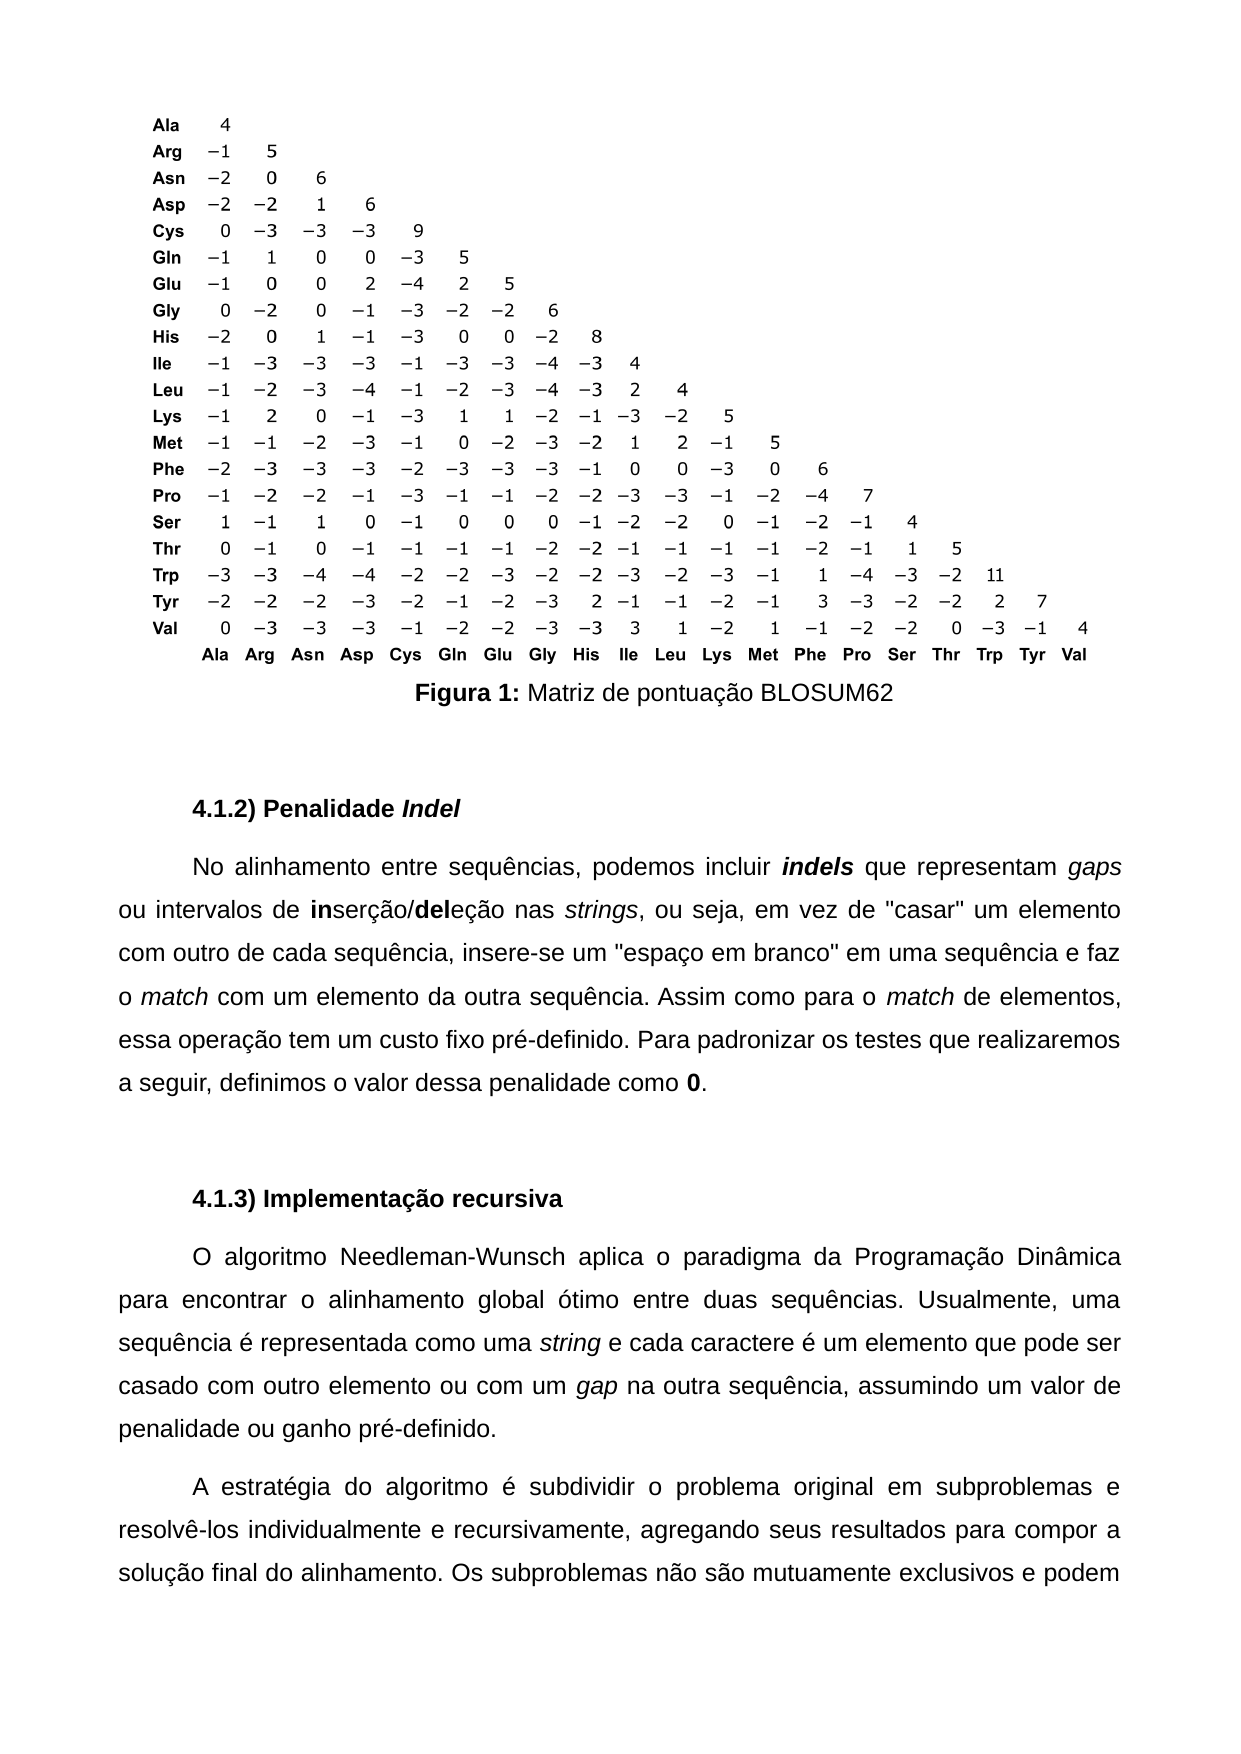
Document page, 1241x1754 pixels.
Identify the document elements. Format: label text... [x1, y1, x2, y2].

text Figura 1: Matriz de pontuação BLOSUM62 [118, 664, 1122, 707]
text 4.1.3) Implementação recursiva [118, 1183, 1122, 1212]
text No alinhamento entre sequências, podemos incluir indels que representam gaps ou intervalos de inserção/deleção nas strings, ou seja, em vez de "casar" um elemento com outro de cada sequência, insere-se um "espaço em branco" em uma sequência e faz o match com um elemento da outra sequência. Assim como para o match de elementos, essa operação tem um custo fixo pré-definido. Para padronizar os testes que realizaremos a seguir, definimos o valor dessa penalidade como 0. [118, 852, 1122, 1096]
picture [152, 118, 1088, 664]
text A estratégia do algoritmo é subdividir o problema original em subproblemas e resolvê-los individualmente e recursivamente, agregando seus resultados para compor a solução final do alinhamento. Os subproblemas não são mutuamente exclusivos e podem [118, 1472, 1122, 1587]
text 4.1.2) Penalidade Indel [118, 794, 1122, 823]
text O algoritmo Needleman-Wunsch aplica o paradigma da Programação Dinâmica para encontrar o alinhamento global ótimo entre duas sequências. Usualmente, uma sequência é representada como uma string e cada caractere é um elemento que pode ser casado com outro elemento ou com um gap na outra sequência, assumindo um valor de penalidade ou ganho pré-definido. [118, 1241, 1122, 1443]
